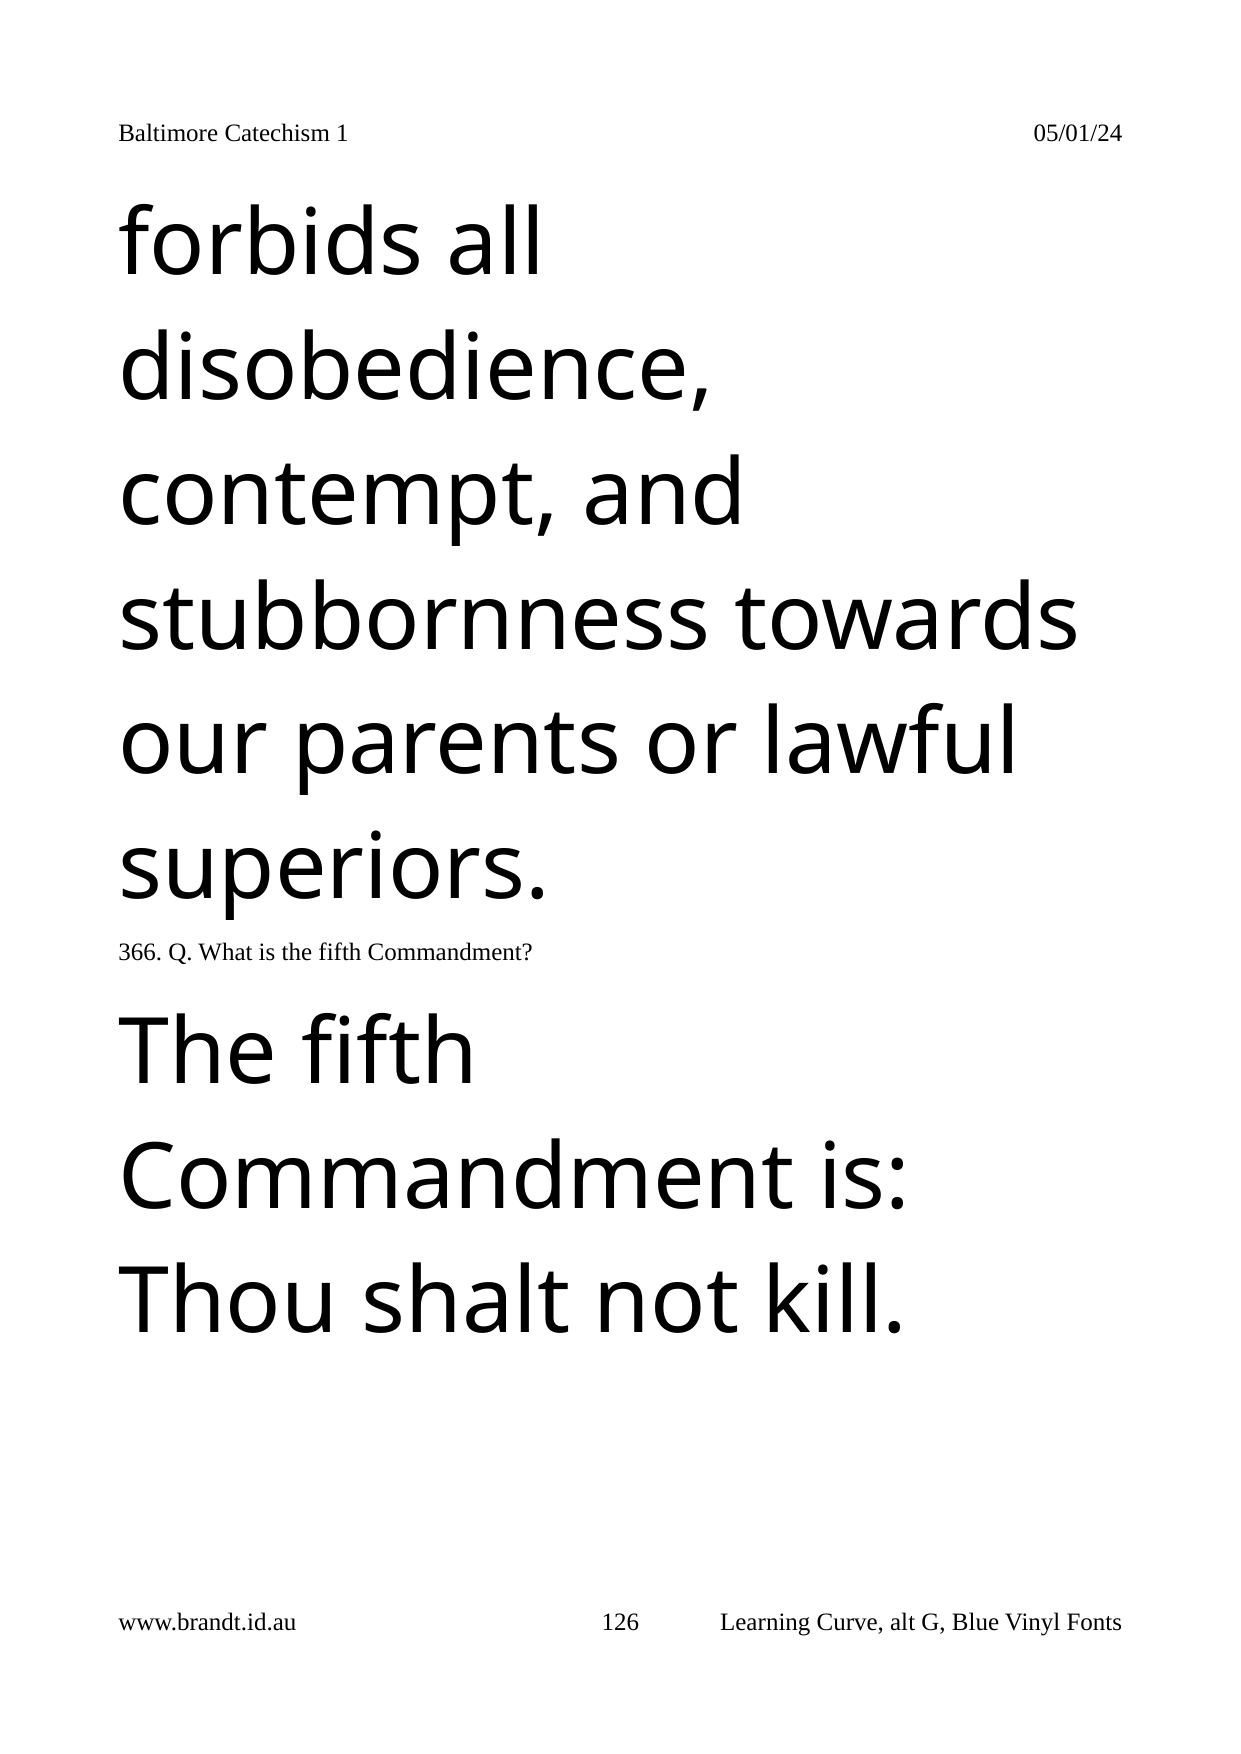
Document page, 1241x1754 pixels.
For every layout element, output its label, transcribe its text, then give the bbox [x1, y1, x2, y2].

text 366. Q. What is the fifth Commandment? [118, 937, 1122, 966]
text forbids all disobedience, contempt, and stubbornness towards our parents or lawful superiors. [118, 176, 1122, 926]
text The fifth Commandment is: Thou shalt not kill. [118, 985, 1122, 1360]
